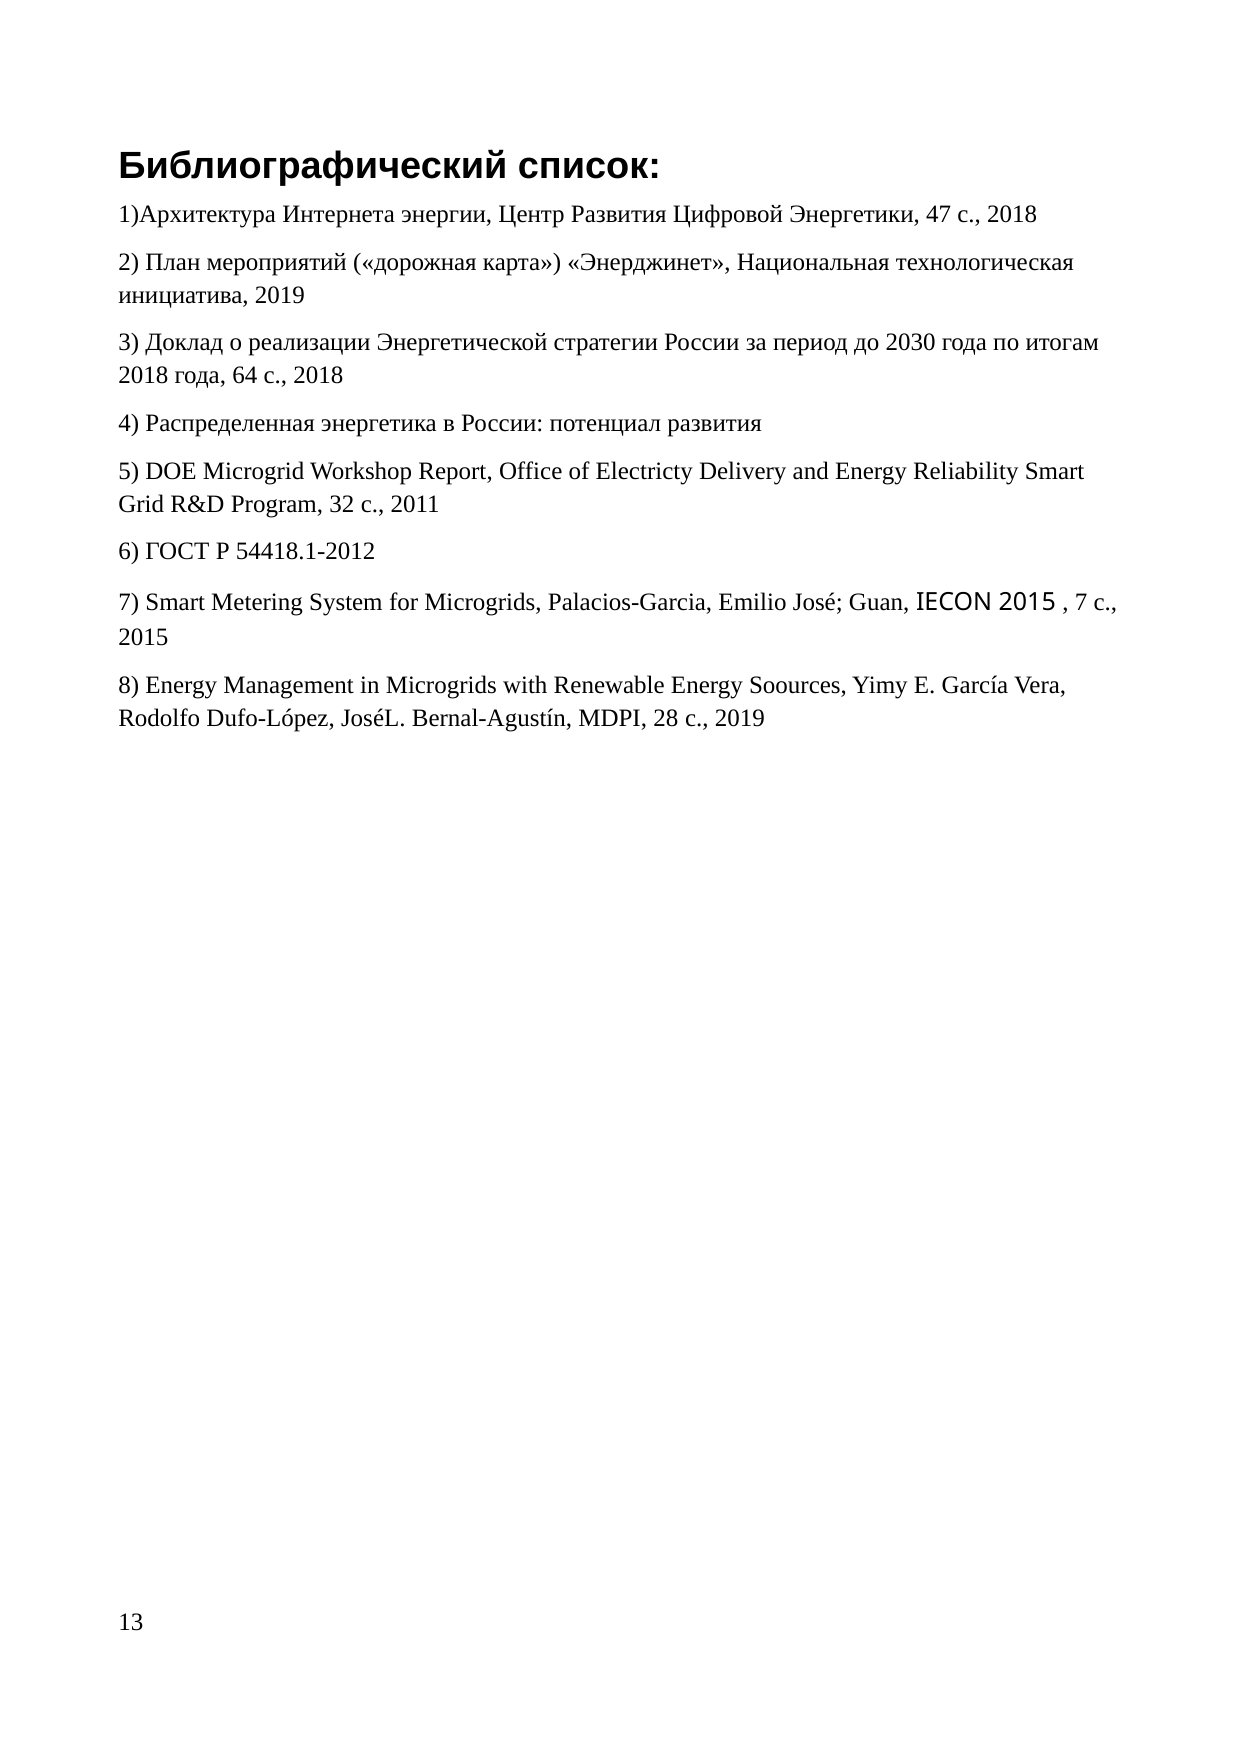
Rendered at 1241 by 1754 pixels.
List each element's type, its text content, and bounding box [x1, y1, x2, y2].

text 3) Доклад о реализации Энергетической стратегии России за период до 2030 года по итогам 2018 года, 64 с., 2018 [118, 327, 1122, 389]
text 6) ГОСТ Р 54418.1-2012 [118, 536, 1122, 565]
text 2) План мероприятий («дорожная карта») «Энерджинет», Национальная технологическая инициатива, 2019 [118, 247, 1122, 309]
subtitle Библиографический список: [118, 143, 1122, 187]
text 5) DOE Microgrid Workshop Report, Office of Electricty Delivery and Energy Reliability Smart Grid R&D Program, 32 с., 2011 [118, 456, 1122, 517]
text 8) Energy Management in Microgrids with Renewable Energy Soources, Yimy E. García Vera, Rodolfo Dufo-López, JoséL. Bernal-Agustín, MDPI, 28 с., 2019 [118, 670, 1122, 732]
text 1)Архитектура Интернета энергии, Центр Развития Цифровой Энергетики, 47 с., 2018 [118, 199, 1122, 228]
text 7) Smart Metering System for Microgrids, Palacios-Garcia, Emilio José; Guan, IECON 2015 , 7 с., 2015 [118, 584, 1122, 651]
text 4) Распределенная энергетика в России: потенциал развития [118, 408, 1122, 437]
